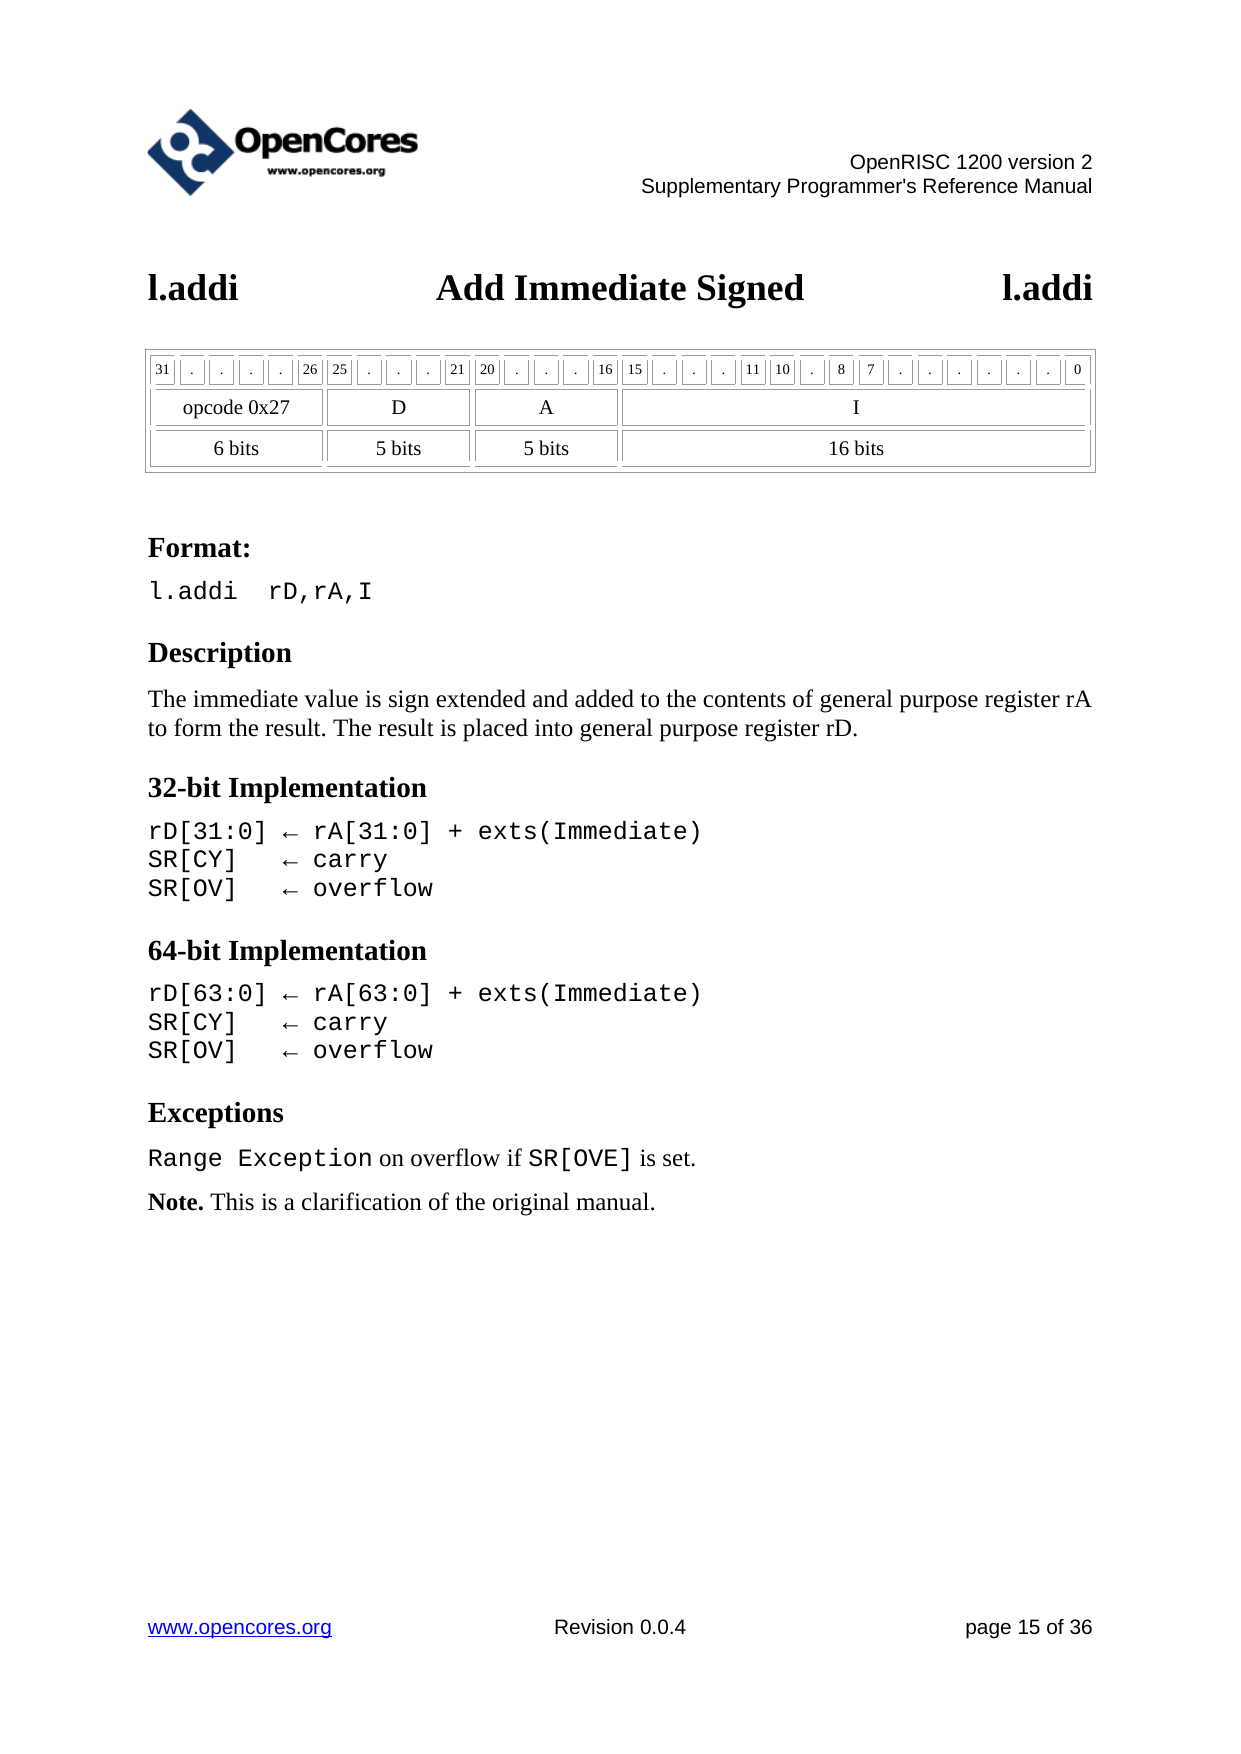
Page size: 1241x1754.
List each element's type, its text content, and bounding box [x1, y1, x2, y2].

table_header 10 [768, 350, 797, 383]
text SR[OV] ← overflow [148, 875, 1093, 904]
table_header . [797, 350, 826, 383]
table_cell A [472, 384, 620, 425]
text SR[CY] ← carry [148, 1009, 1093, 1038]
table_header l.addi [148, 227, 325, 308]
table_header l.addi [915, 227, 1093, 308]
table_header . [502, 350, 531, 383]
table_header 15 [620, 350, 649, 383]
title Description [148, 636, 1093, 669]
table_header . [708, 350, 738, 383]
title Exceptions [148, 1095, 1093, 1128]
table_header 31 [148, 350, 177, 383]
table_header 7 [856, 350, 886, 383]
table_header . [266, 350, 295, 383]
table_cell opcode 0x27 [148, 384, 325, 425]
table_header 20 [472, 350, 502, 383]
table_header . [177, 350, 207, 383]
table_header Add Immediate Signed [325, 227, 915, 308]
title Format: [148, 530, 1093, 563]
table_cell 5 bits [472, 425, 620, 466]
table_header . [974, 350, 1003, 383]
text The immediate value is sign extended and added to the contents of general purpose register rA to form the result. The result is placed into general purpose register rD. [148, 684, 1093, 741]
table_header . [531, 350, 561, 383]
table_header . [354, 350, 384, 383]
picture [147, 109, 418, 196]
table_header 11 [738, 350, 767, 383]
text l.addi rD,rA,I [148, 578, 1093, 607]
table_header . [649, 350, 679, 383]
title 64-bit Implementation [148, 933, 1093, 966]
table_header . [886, 350, 915, 383]
table_header 8 [826, 350, 856, 383]
text rD[31:0] ← rA[31:0] + exts(Immediate) [148, 819, 1093, 847]
table_header . [384, 350, 413, 383]
table_cell 16 bits [620, 425, 1093, 466]
title 32-bit Implementation [148, 770, 1093, 804]
table_header . [1033, 350, 1063, 383]
table_cell 5 bits [325, 425, 472, 466]
table_header . [1004, 350, 1033, 383]
table_header . [945, 350, 974, 383]
table_cell D [325, 384, 472, 425]
table_header . [561, 350, 590, 383]
text SR[OV] ← overflow [148, 1038, 1093, 1066]
table_header 25 [325, 350, 354, 383]
table_header . [413, 350, 443, 383]
table_header . [915, 350, 944, 383]
table_header 0 [1063, 350, 1093, 383]
table_cell 6 bits [148, 425, 325, 466]
table_header 21 [443, 350, 472, 383]
text SR[CY] ← carry [148, 847, 1093, 875]
text Note. This is a clarification of the original manual. [148, 1187, 1093, 1215]
table_header 26 [295, 350, 325, 383]
table_header 16 [590, 350, 620, 383]
table_header . [236, 350, 266, 383]
text Range Exception on overflow if SR[OVE] is set. [148, 1143, 1093, 1174]
table_header . [207, 350, 236, 383]
table_cell I [620, 384, 1093, 425]
text rD[63:0] ← rA[63:0] + exts(Immediate) [148, 981, 1093, 1009]
table_header . [679, 350, 708, 383]
